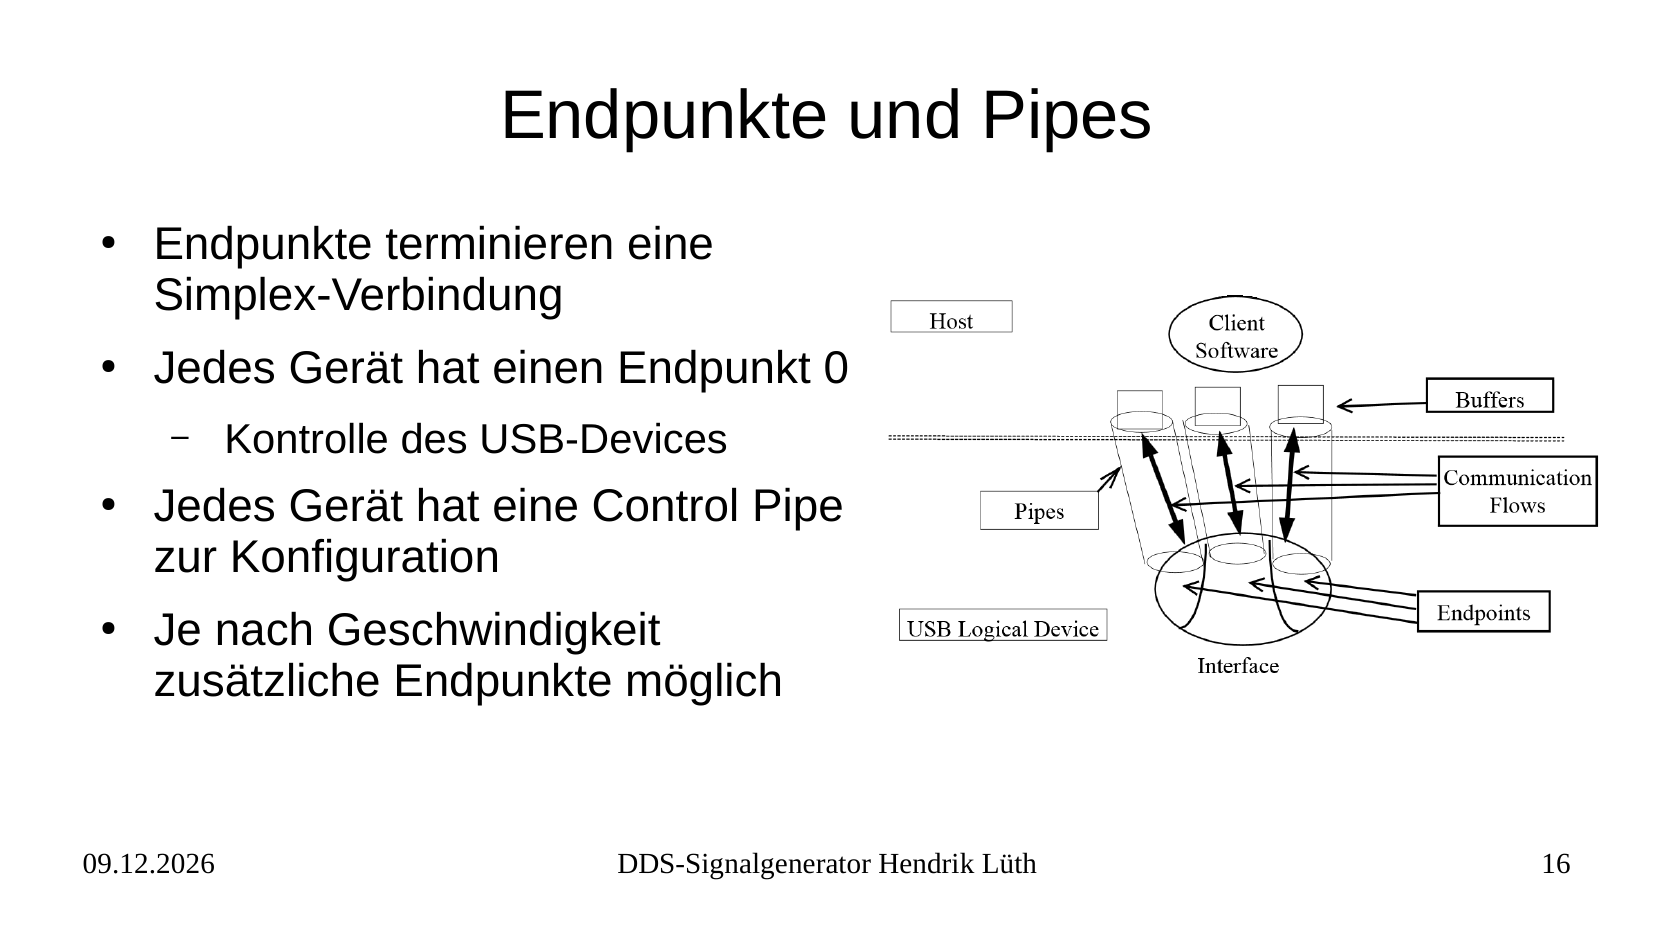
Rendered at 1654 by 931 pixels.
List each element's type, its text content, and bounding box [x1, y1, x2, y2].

title Endpunkte und Pipes [82, 36, 1571, 193]
picture [880, 288, 1607, 686]
list Endpunkte terminieren eine Simplex-Verbindung Jedes Gerät hat einen Endpunkt 0 Kontrolle des USB-Devices Jedes Gerät hat eine Control Pipe zur Konfiguration Je nach Geschwindigkeit zusätzliche Endpunkte möglich [82, 217, 875, 757]
